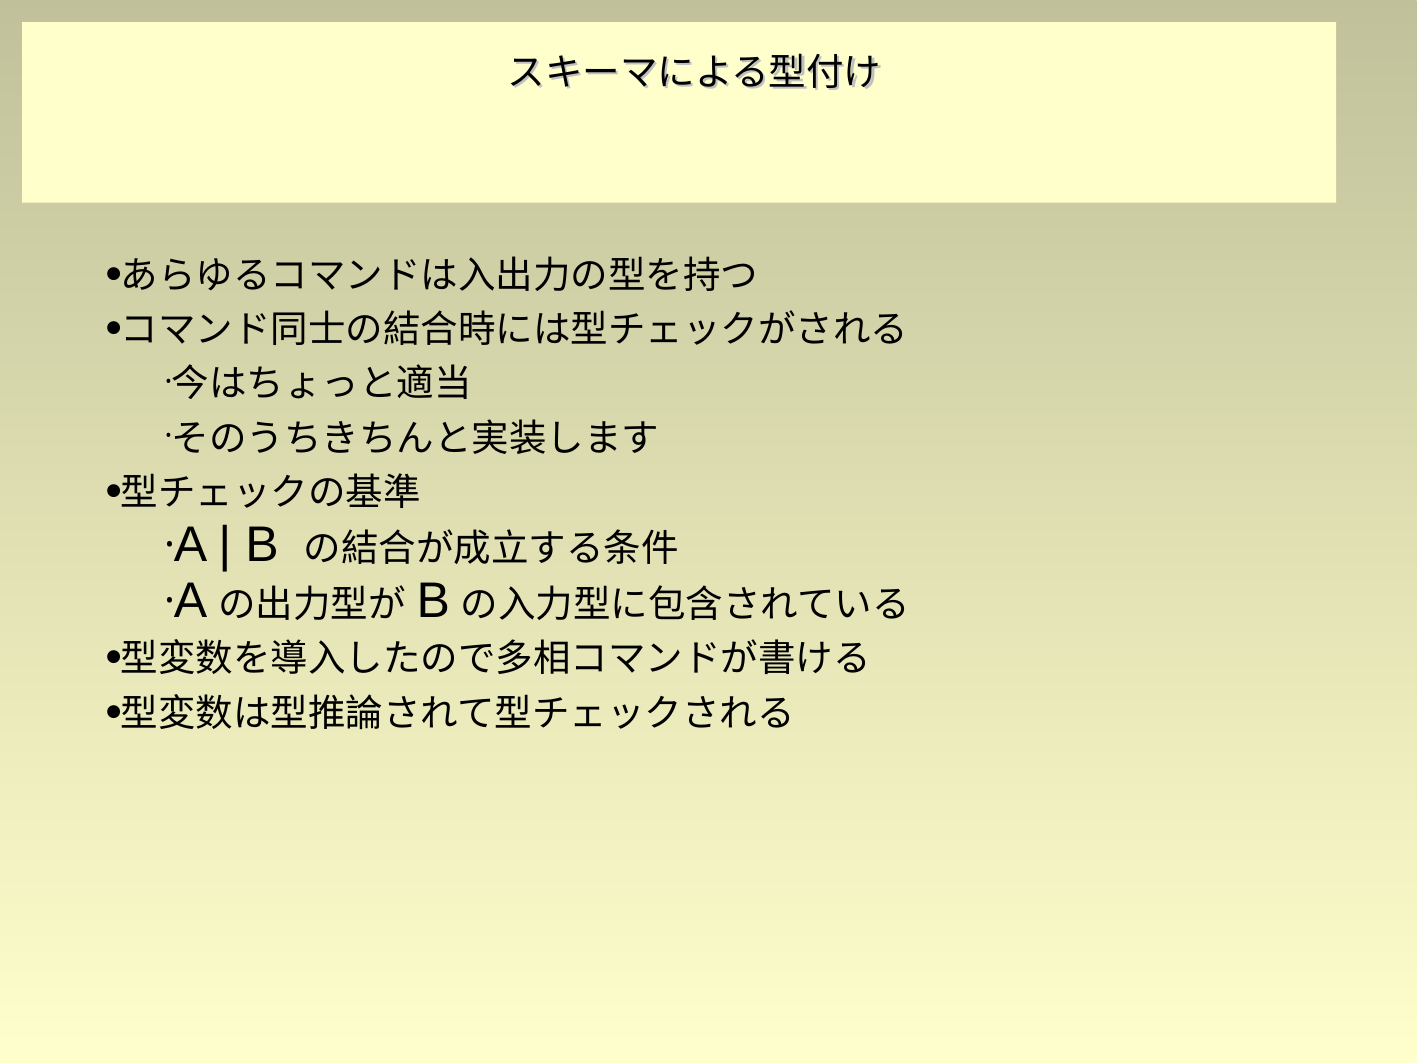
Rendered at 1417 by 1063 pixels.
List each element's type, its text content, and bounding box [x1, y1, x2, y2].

text_box あらゆるコマンドは入出力の型を持つ コマンド同士の結合時には型チェックがされる 今はちょっと適当 そのうちきちんと実装します 型チェックの基準 A | B の結合が成立する条件 Aの出力型がBの入力型に包含されている 型変数を導入したので多相コマンドが書ける 型変数は型推論されて型チェックされる [91, 237, 1282, 1034]
text_box スキーマによる型付け [23, 35, 1366, 181]
text_box [22, 22, 1337, 203]
